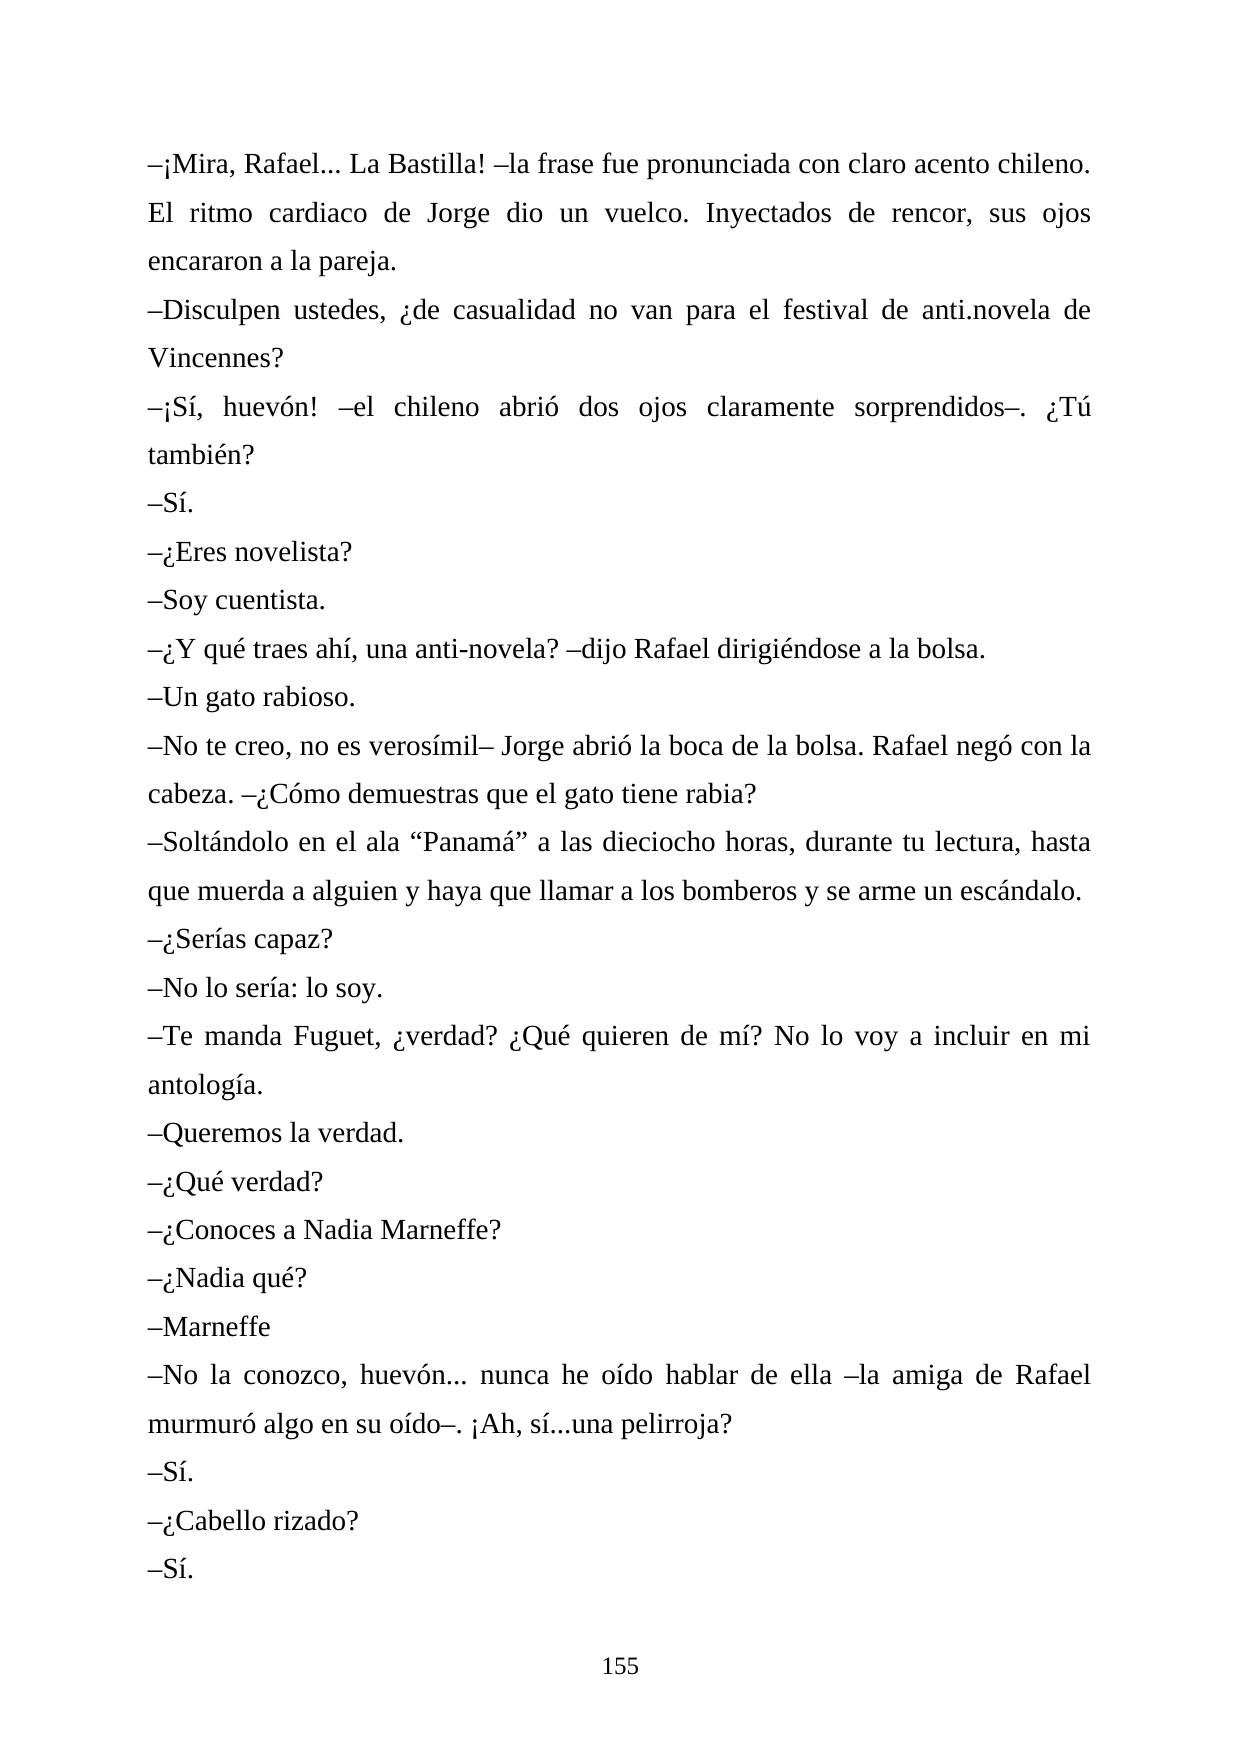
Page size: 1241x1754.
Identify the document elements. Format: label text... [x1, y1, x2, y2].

text –Queremos la verdad. [148, 1116, 1092, 1149]
text –Soy cuentista. [148, 584, 1092, 616]
text –¿Serías capaz? [148, 923, 1092, 955]
text –No la conozco, huevón... nunca he oído hablar de ella –la amiga de Rafael murmuró algo en su oído–. ¡Ah, sí...una pelirroja? [148, 1359, 1092, 1439]
text –¿Qué verdad? [148, 1165, 1092, 1197]
text –¿Cabello rizado? [148, 1504, 1092, 1536]
text –¿Eres novelista? [148, 535, 1092, 567]
text –¡Mira, Rafael... La Bastilla! –la frase fue pronunciada con claro acento chileno. El ritmo cardiaco de Jorge dio un vuelco. Inyectados de rencor, sus ojos encararon a la pareja. [148, 148, 1092, 277]
text –¿Nadia qué? [148, 1262, 1092, 1294]
text –¡Sí, huevón! ­–el chileno abrió dos ojos claramente sorprendidos–. ¿Tú también? [148, 390, 1092, 471]
text –Sí. [148, 1552, 1092, 1585]
text –Soltándolo en el ala “Panamá” a las dieciocho horas, durante tu lectura, hasta que muerda a alguien y haya que llamar a los bomberos y se arme un escándalo. [148, 826, 1092, 907]
text –No lo sería: lo soy. [148, 971, 1092, 1003]
text –No te creo­, no es verosímil– Jorge abrió la boca de la bolsa. Rafael negó con la cabeza. –¿Cómo demuestras que el gato tiene rabia? ­­ [148, 729, 1092, 810]
text –Marneffe [148, 1310, 1092, 1342]
text –Un gato rabioso. [148, 681, 1092, 713]
text –Te manda Fuguet, ¿verdad? ¿Qué quieren de mí? No lo voy a incluir en mi antología. [148, 1019, 1092, 1100]
text –Sí. [148, 1456, 1092, 1488]
text –Disculpen ustedes, ¿de casualidad no van para el festival de anti.novela de Vincennes? [148, 293, 1092, 374]
text –¿Y qué traes ahí, una anti-novela? ­–dijo Rafael dirigiéndose a la bolsa. [148, 632, 1092, 664]
text –Sí. [148, 487, 1092, 519]
text –¿Conoces a Nadia Marneffe? [148, 1213, 1092, 1246]
